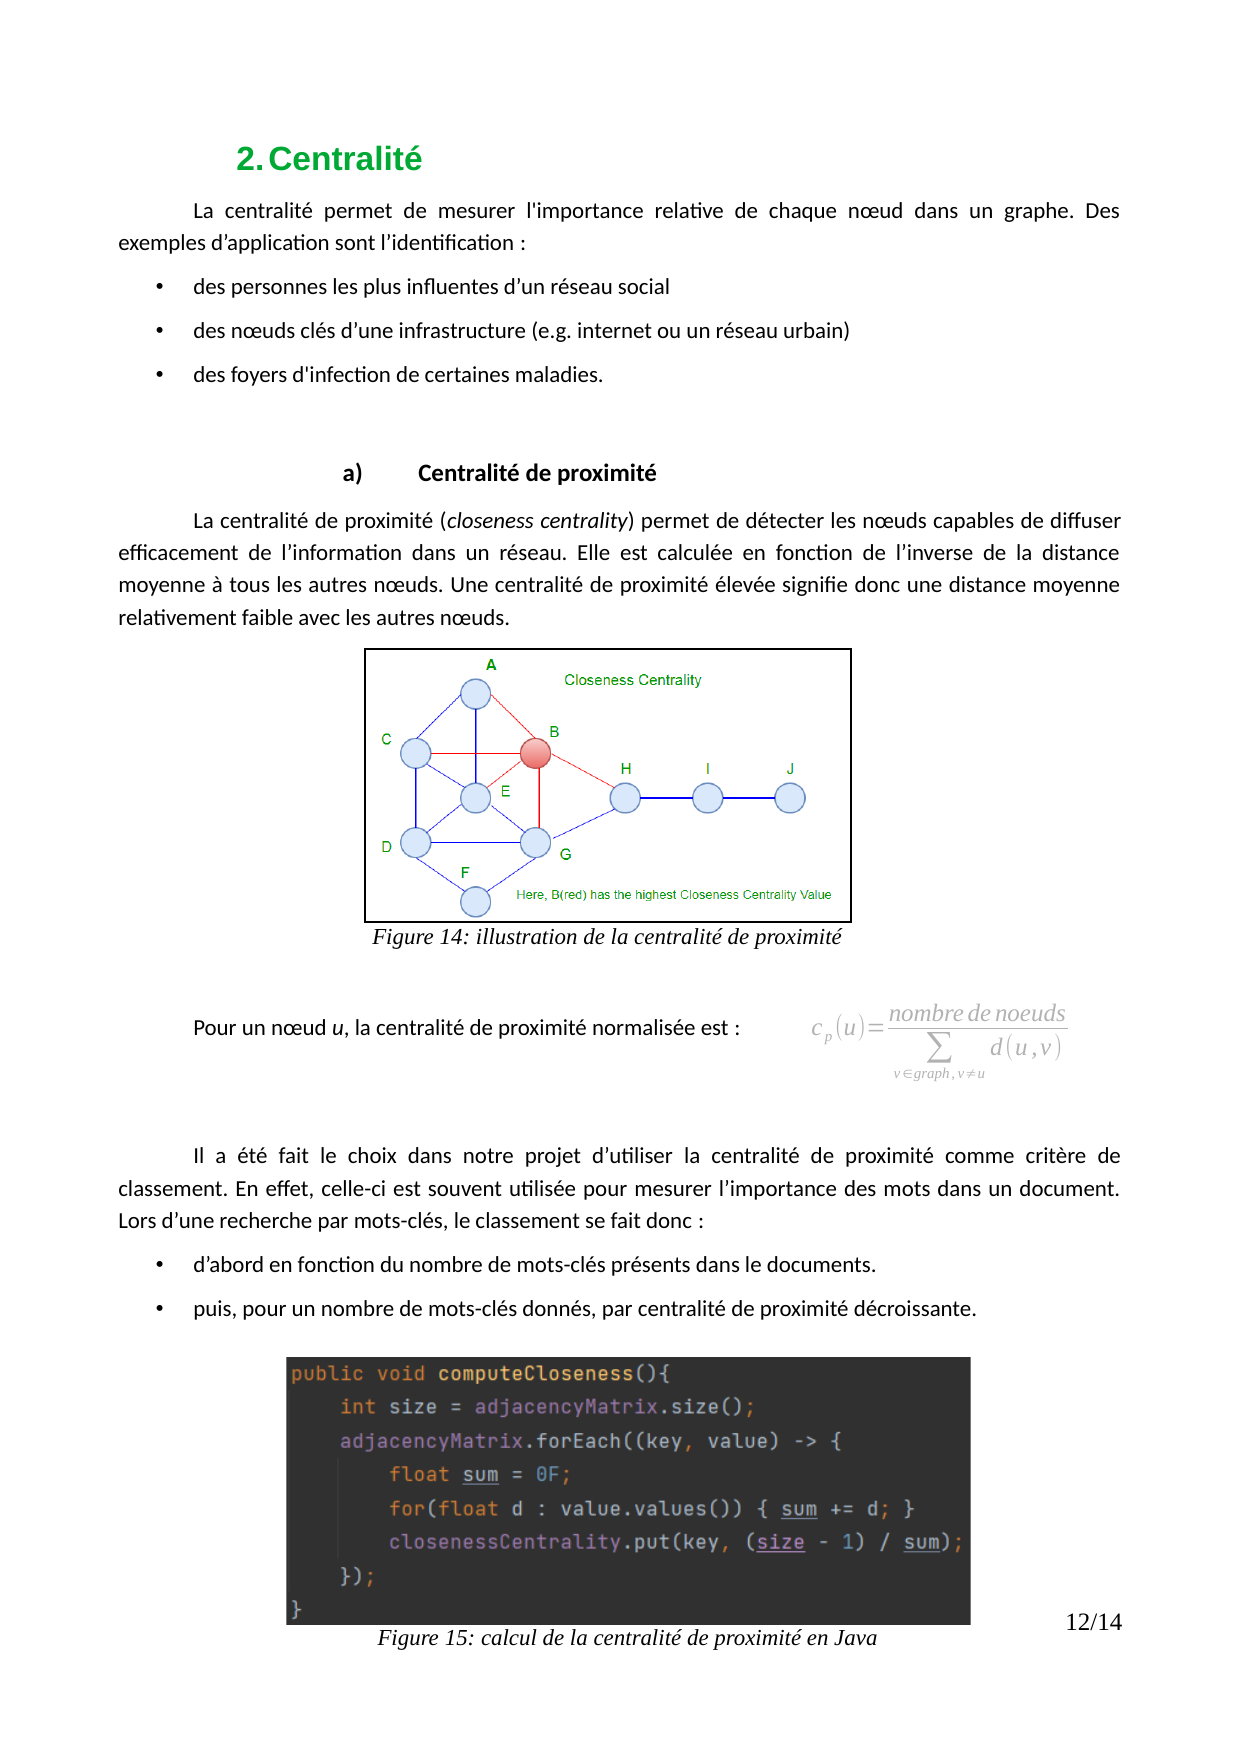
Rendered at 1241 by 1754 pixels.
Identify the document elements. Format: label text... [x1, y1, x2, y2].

text Figure 15: calcul de la centralité de proximité en Java [286, 1625, 971, 1651]
list d’abord en fonction du nombre de mots-clés présents dans le documents. [156, 1250, 1122, 1278]
text Il a été fait le choix dans notre projet d’utiliser la centralité de proximité comme critère de classement. En effet, celle-ci est souvent utilisée pour mesurer l’importance des mots dans un document. Lors d’une recherche par mots-clés, le classement se fait donc : [118, 1141, 1122, 1234]
text La centralité permet de mesurer l'importance relative de chaque nœud dans un graphe. Des exemples d’application sont l’identification : [118, 196, 1122, 256]
list des nœuds clés d’une infrastructure (e.g. internet ou un réseau urbain) [156, 316, 1122, 344]
list des personnes les plus influentes d’un réseau social [156, 272, 1122, 300]
picture [286, 1357, 971, 1625]
text Pour un nœud u, la centralité de proximité normalisée est : [118, 999, 1122, 1081]
subtitle Centralité [236, 139, 1122, 178]
picture [366, 650, 850, 921]
list puis, pour un nombre de mots-clés donnés, par centralité de proximité décroissante. [156, 1294, 1122, 1322]
list des foyers d'infection de certaines maladies. [156, 360, 1122, 388]
text La centralité de proximité (closeness centrality) permet de détecter les nœuds capables de diffuser efficacement de l’information dans un réseau. Elle est calculée en fonction de l’inverse de la distance moyenne à tous les autres nœuds. Une centralité de proximité élevée signifie donc une distance moyenne relativement faible avec les autres nœuds. [118, 506, 1122, 631]
subtitle Centralité de proximité [342, 457, 1122, 488]
text Figure 14: illustration de la centralité de proximité [364, 923, 852, 949]
